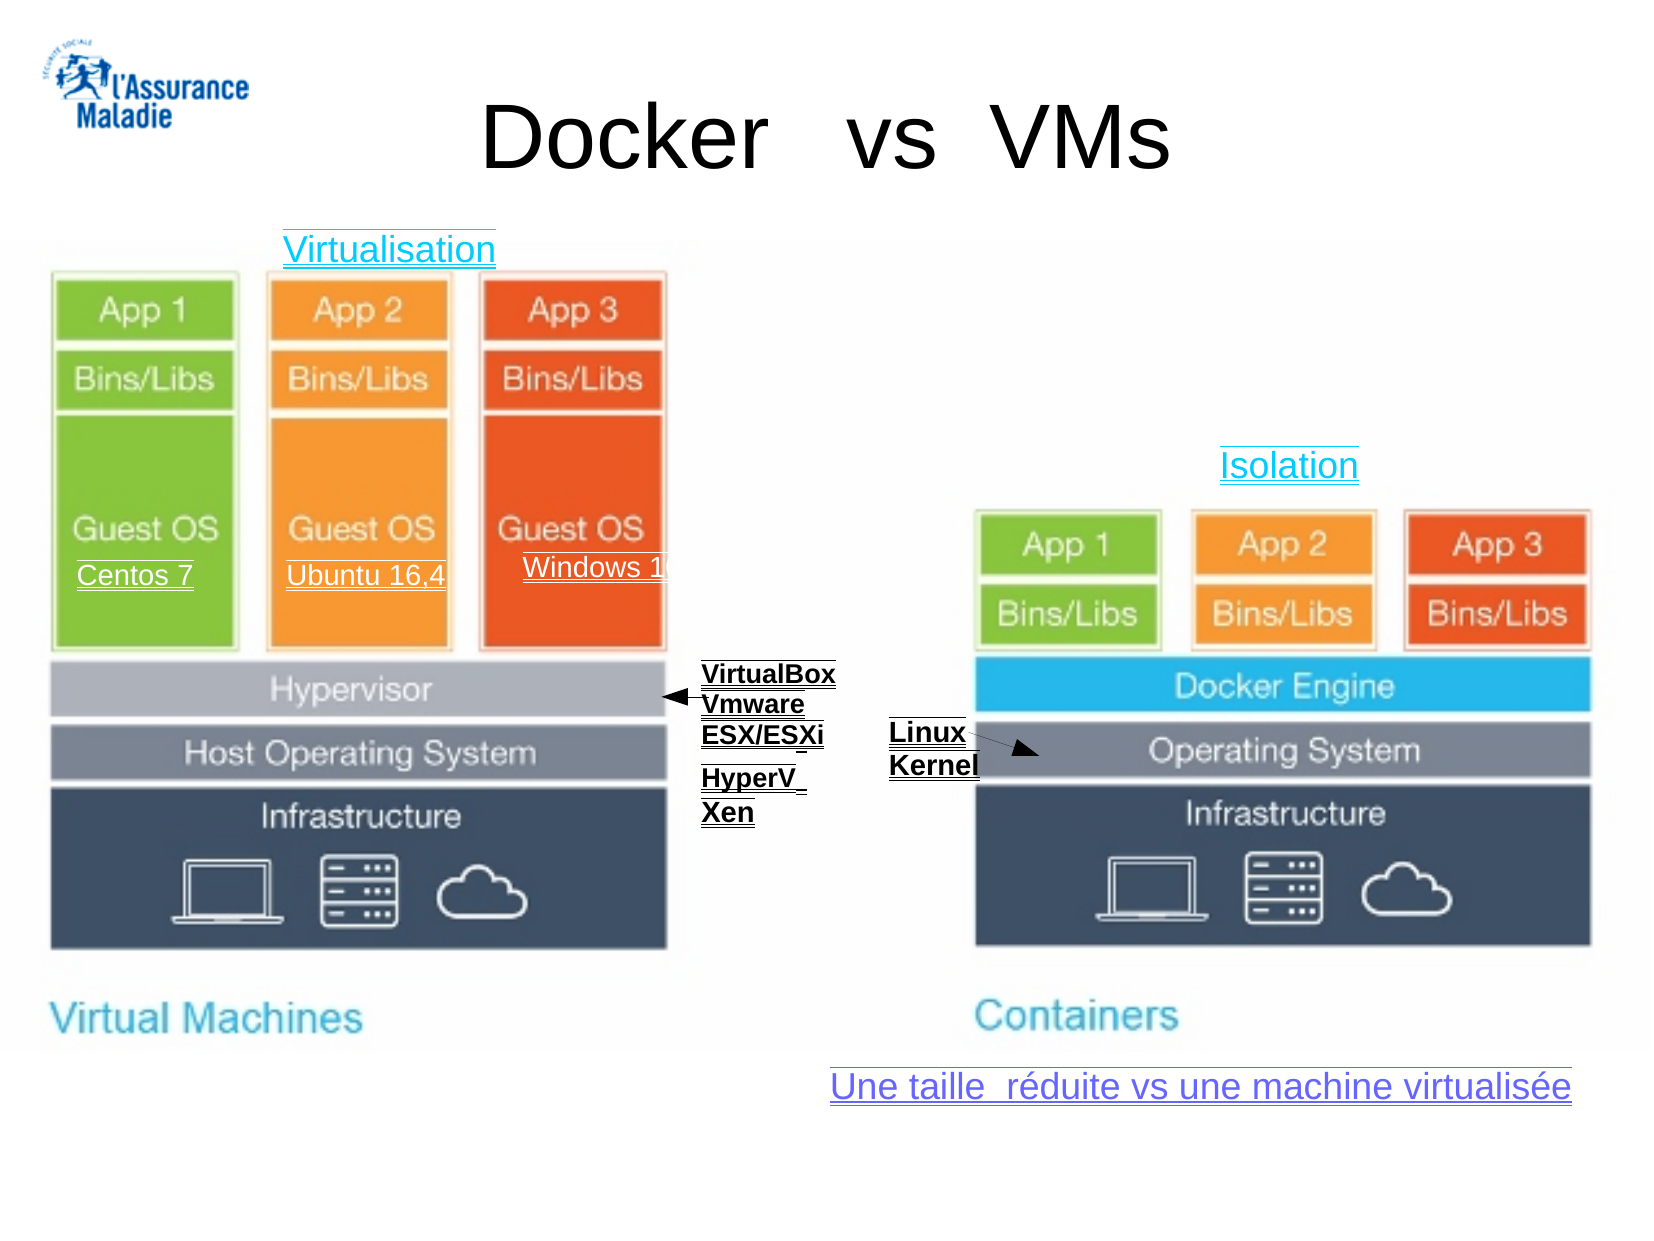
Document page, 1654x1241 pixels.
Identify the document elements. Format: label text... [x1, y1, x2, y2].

title Docker vs VMs [82, 49, 1571, 225]
text_box Linux Kernel [874, 708, 1040, 791]
text_box Centos 7 [61, 551, 284, 600]
text_box Virtualisation [268, 220, 512, 278]
text_box Ubuntu 16,4 [284, 551, 494, 600]
text_box Isolation [1204, 437, 1374, 494]
text_box Une taille réduite vs une machine virtualisée [814, 1058, 1654, 1158]
text_box Windows 10 [507, 543, 730, 591]
picture [0, 240, 1654, 1052]
text_box VirtualBox Vmware ESX/ESXi HyperV Xen [686, 651, 945, 839]
picture [21, 35, 249, 130]
